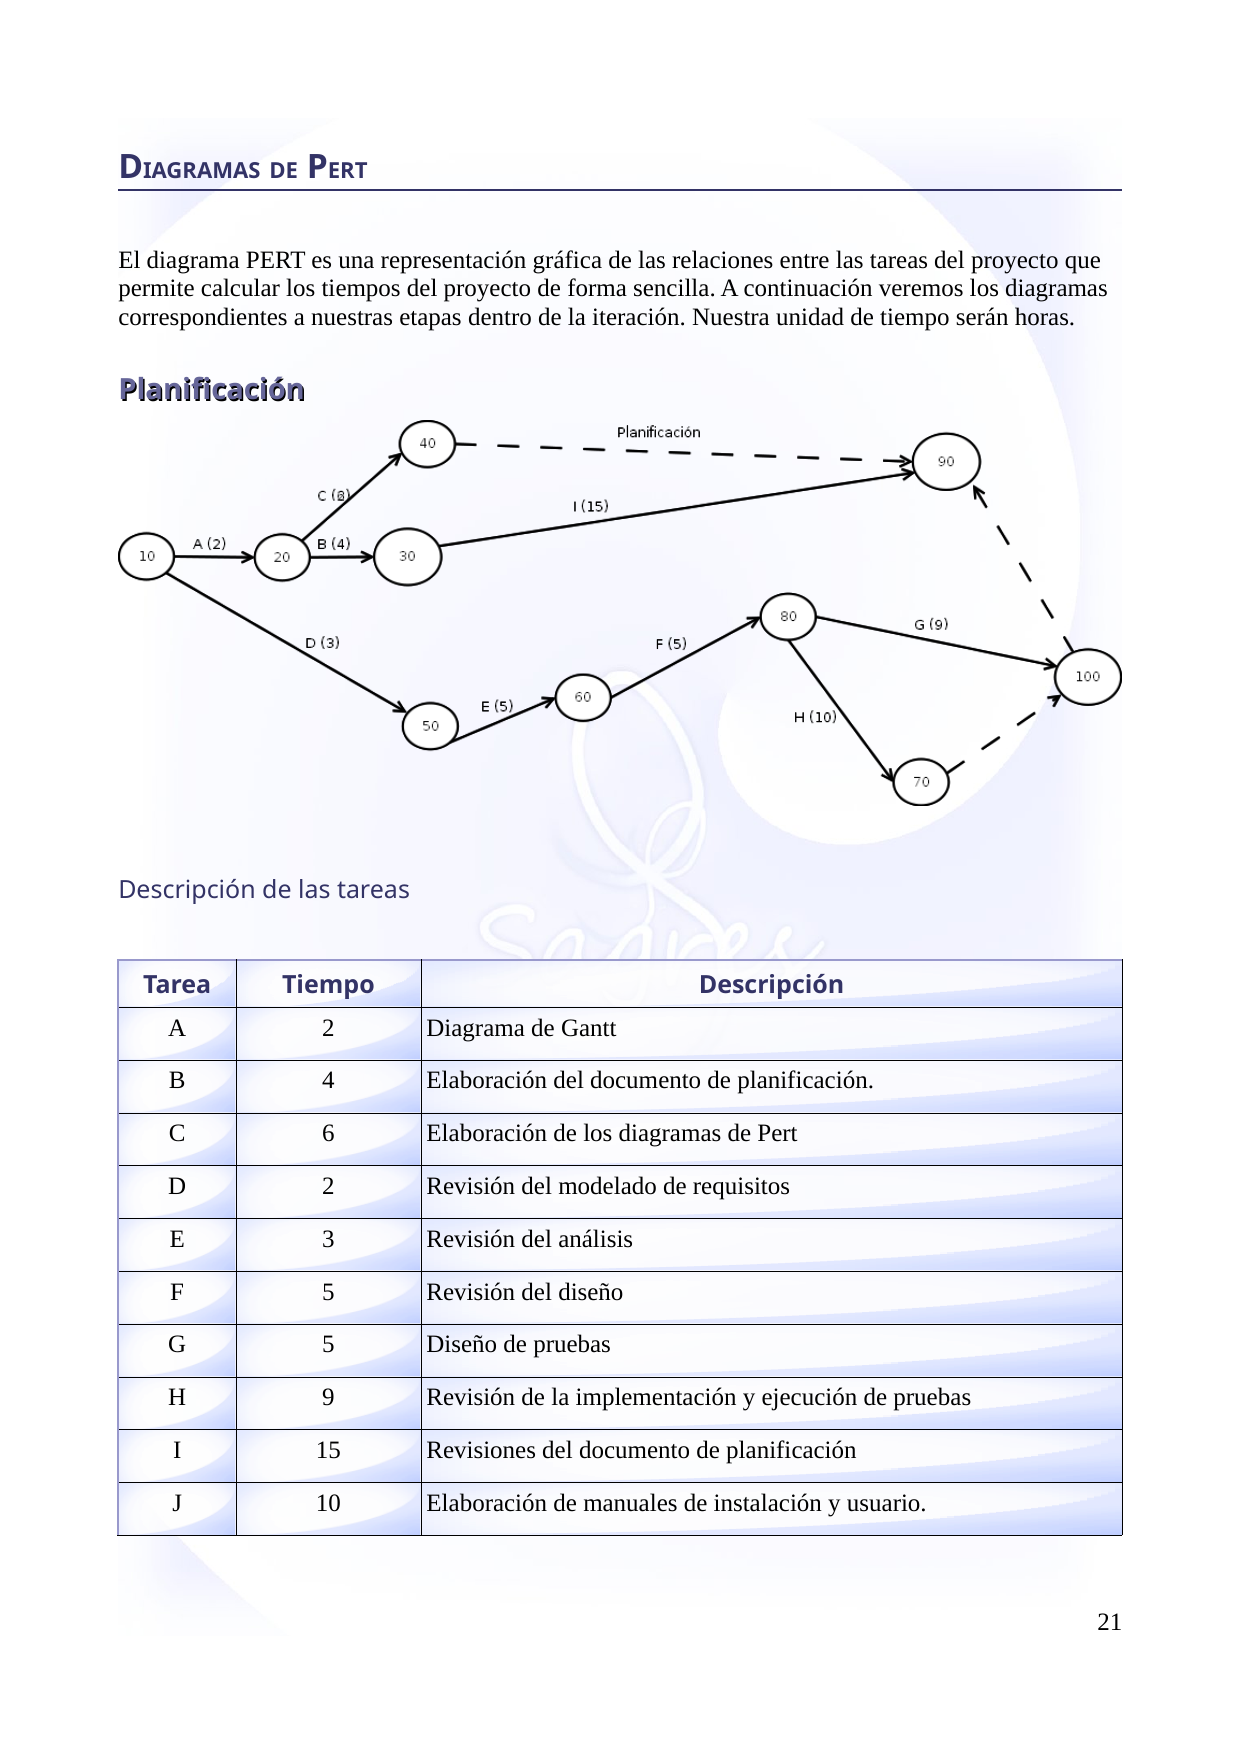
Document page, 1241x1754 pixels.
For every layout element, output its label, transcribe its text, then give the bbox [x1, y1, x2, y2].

picture [118, 906, 1122, 959]
table_header Descripción [422, 961, 1122, 1007]
table_cell H [119, 1378, 236, 1429]
table_cell Diagrama de Gantt [422, 1008, 1122, 1060]
table_cell J [119, 1483, 236, 1535]
picture [118, 1536, 1122, 1636]
subtitle Diagramas de Pert [118, 143, 1122, 189]
table_cell Revisión del análisis [422, 1219, 1122, 1271]
table_cell 15 [237, 1430, 421, 1482]
table_cell E [119, 1219, 236, 1271]
table_cell Diseño de pruebas [422, 1325, 1122, 1377]
table_cell Elaboración de manuales de instalación y usuario. [422, 1483, 1122, 1535]
table_header Tarea [119, 961, 236, 1007]
table_cell I [119, 1430, 236, 1482]
table_cell B [119, 1061, 236, 1112]
table_cell Revisiones del documento de planificación [422, 1430, 1122, 1482]
picture [118, 331, 1122, 368]
subtitle Planificación [118, 368, 1122, 408]
table_cell D [119, 1166, 236, 1218]
table_cell Elaboración del documento de planificación. [422, 1061, 1122, 1112]
table_cell F [119, 1272, 236, 1324]
table_cell 4 [237, 1061, 421, 1112]
table_cell 6 [237, 1114, 421, 1165]
table_cell 5 [237, 1272, 421, 1324]
text El diagrama PERT es una representación gráfica de las relaciones entre las tareas del proyecto que permite calcular los tiempos del proyecto de forma sencilla. A continuación veremos los diagramas correspondientes a nuestras etapas dentro de la iteración. Nuestra unidad de tiempo serán horas. [118, 245, 1122, 331]
picture [118, 191, 1122, 245]
subtitle Descripción de las tareas [118, 871, 1122, 906]
table_cell Revisión del modelado de requisitos [422, 1166, 1122, 1218]
table_header Tiempo [237, 961, 421, 1007]
table_cell 3 [237, 1219, 421, 1271]
table_cell G [119, 1325, 236, 1377]
table_cell Revisión de la implementación y ejecución de pruebas [422, 1378, 1122, 1429]
table_cell 10 [237, 1483, 421, 1535]
picture [118, 408, 1122, 871]
table_cell 2 [237, 1008, 421, 1060]
picture [118, 118, 1122, 143]
table_cell C [119, 1114, 236, 1165]
table_cell 2 [237, 1166, 421, 1218]
table_cell Revisión del diseño [422, 1272, 1122, 1324]
table_cell Elaboración de los diagramas de Pert [422, 1114, 1122, 1165]
table_cell 9 [237, 1378, 421, 1429]
table_cell 5 [237, 1325, 421, 1377]
table_cell A [119, 1008, 236, 1060]
